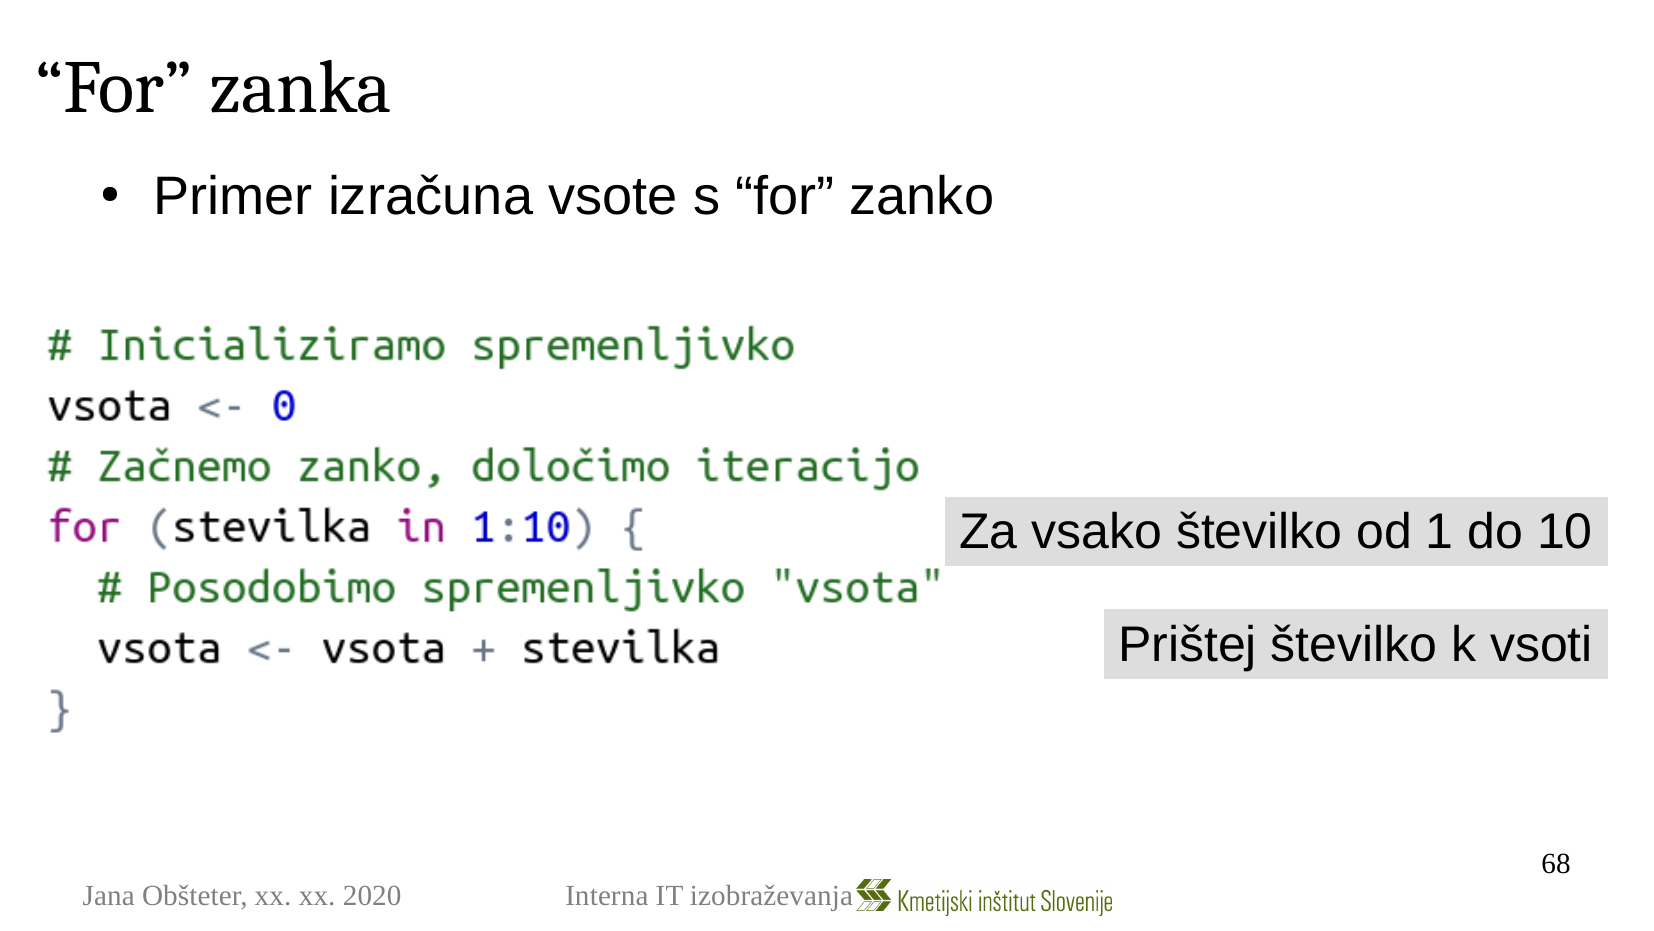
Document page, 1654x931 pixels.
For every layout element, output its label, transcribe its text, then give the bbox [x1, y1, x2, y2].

picture [856, 879, 1112, 916]
picture [37, 298, 82, 757]
title “For” zanka [35, 21, 1524, 154]
text_box Za vsako številko od 1 do 10 [944, 496, 1609, 567]
list Primer izračuna vsote s “for” zanko [82, 165, 1642, 827]
text_box Prištej številko k vsoti [1103, 608, 1609, 680]
